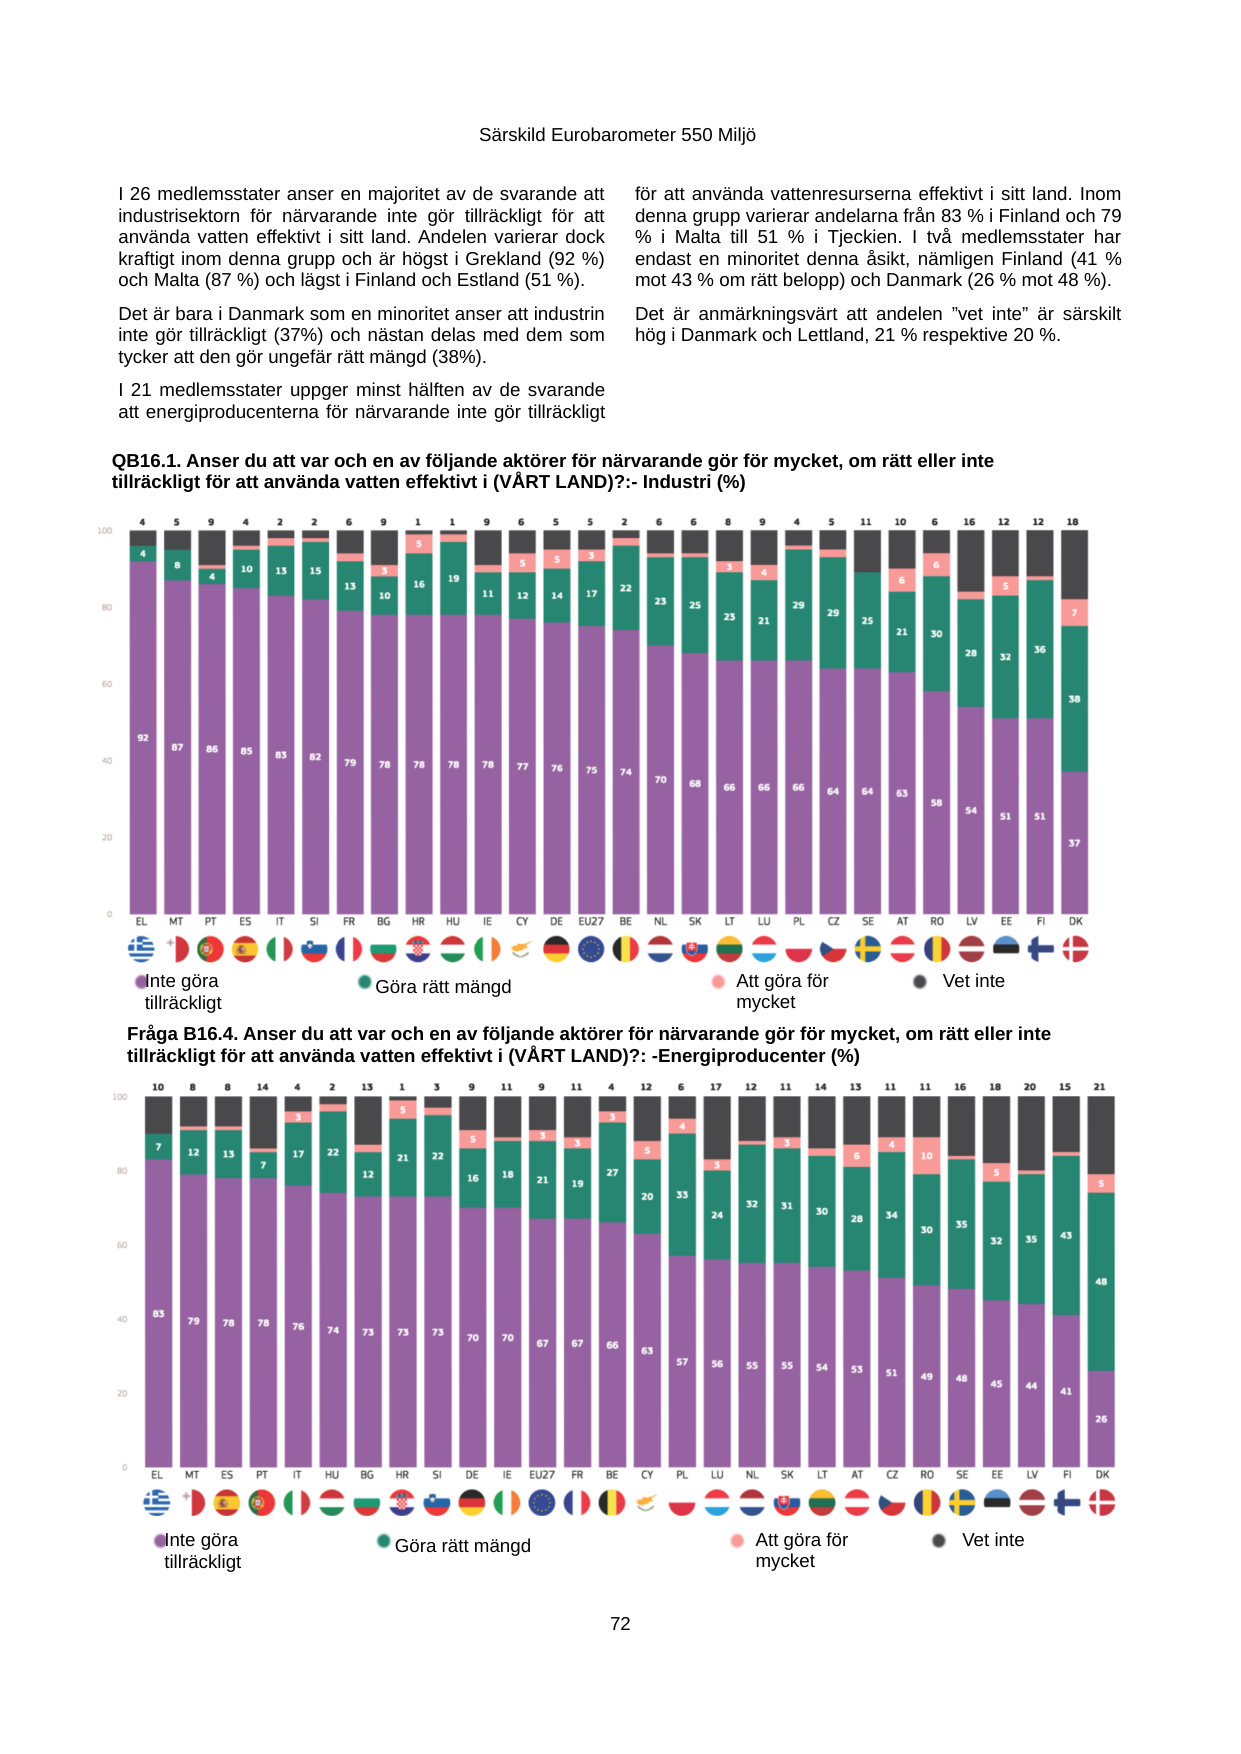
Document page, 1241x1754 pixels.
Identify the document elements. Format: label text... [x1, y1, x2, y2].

text I 26 medlemsstater anser en majoritet av de svarande att industrisektorn för närvarande inte gör tillräckligt för att använda vatten effektivt i sitt land. Andelen varierar dock kraftigt inom denna grupp och är högst i Grekland (92 %) och Malta (87 %) och lägst i Finland och Estland (51 %). [118, 183, 605, 291]
text för att använda vattenresurserna effektivt i sitt land. Inom denna grupp varierar andelarna från 83 % i Finland och 79 % i Malta till 51 % i Tjeckien. I två medlemsstater har endast en minoritet denna åsikt, nämligen Finland (41 % mot 43 % om rätt belopp) och Danmark (26 % mot 48 %). [635, 183, 1122, 291]
text I 21 medlemsstater uppger minst hälften av de svarande att energiproducenterna för närvarande inte gör tillräckligt [118, 379, 605, 422]
picture [144, 1530, 948, 1554]
picture [101, 1076, 1123, 1516]
text Det är bara i Danmark som en minoritet anser att industrin inte gör tillräckligt (37%) och nästan delas med dem som tycker att den gör ungefär rätt mängd (38%). [118, 303, 605, 367]
picture [86, 510, 1094, 995]
text Det är anmärkningsvärt att andelen ”vet inte” är särskilt hög i Danmark och Lettland, 21 % respektive 20 %. [635, 303, 1122, 346]
